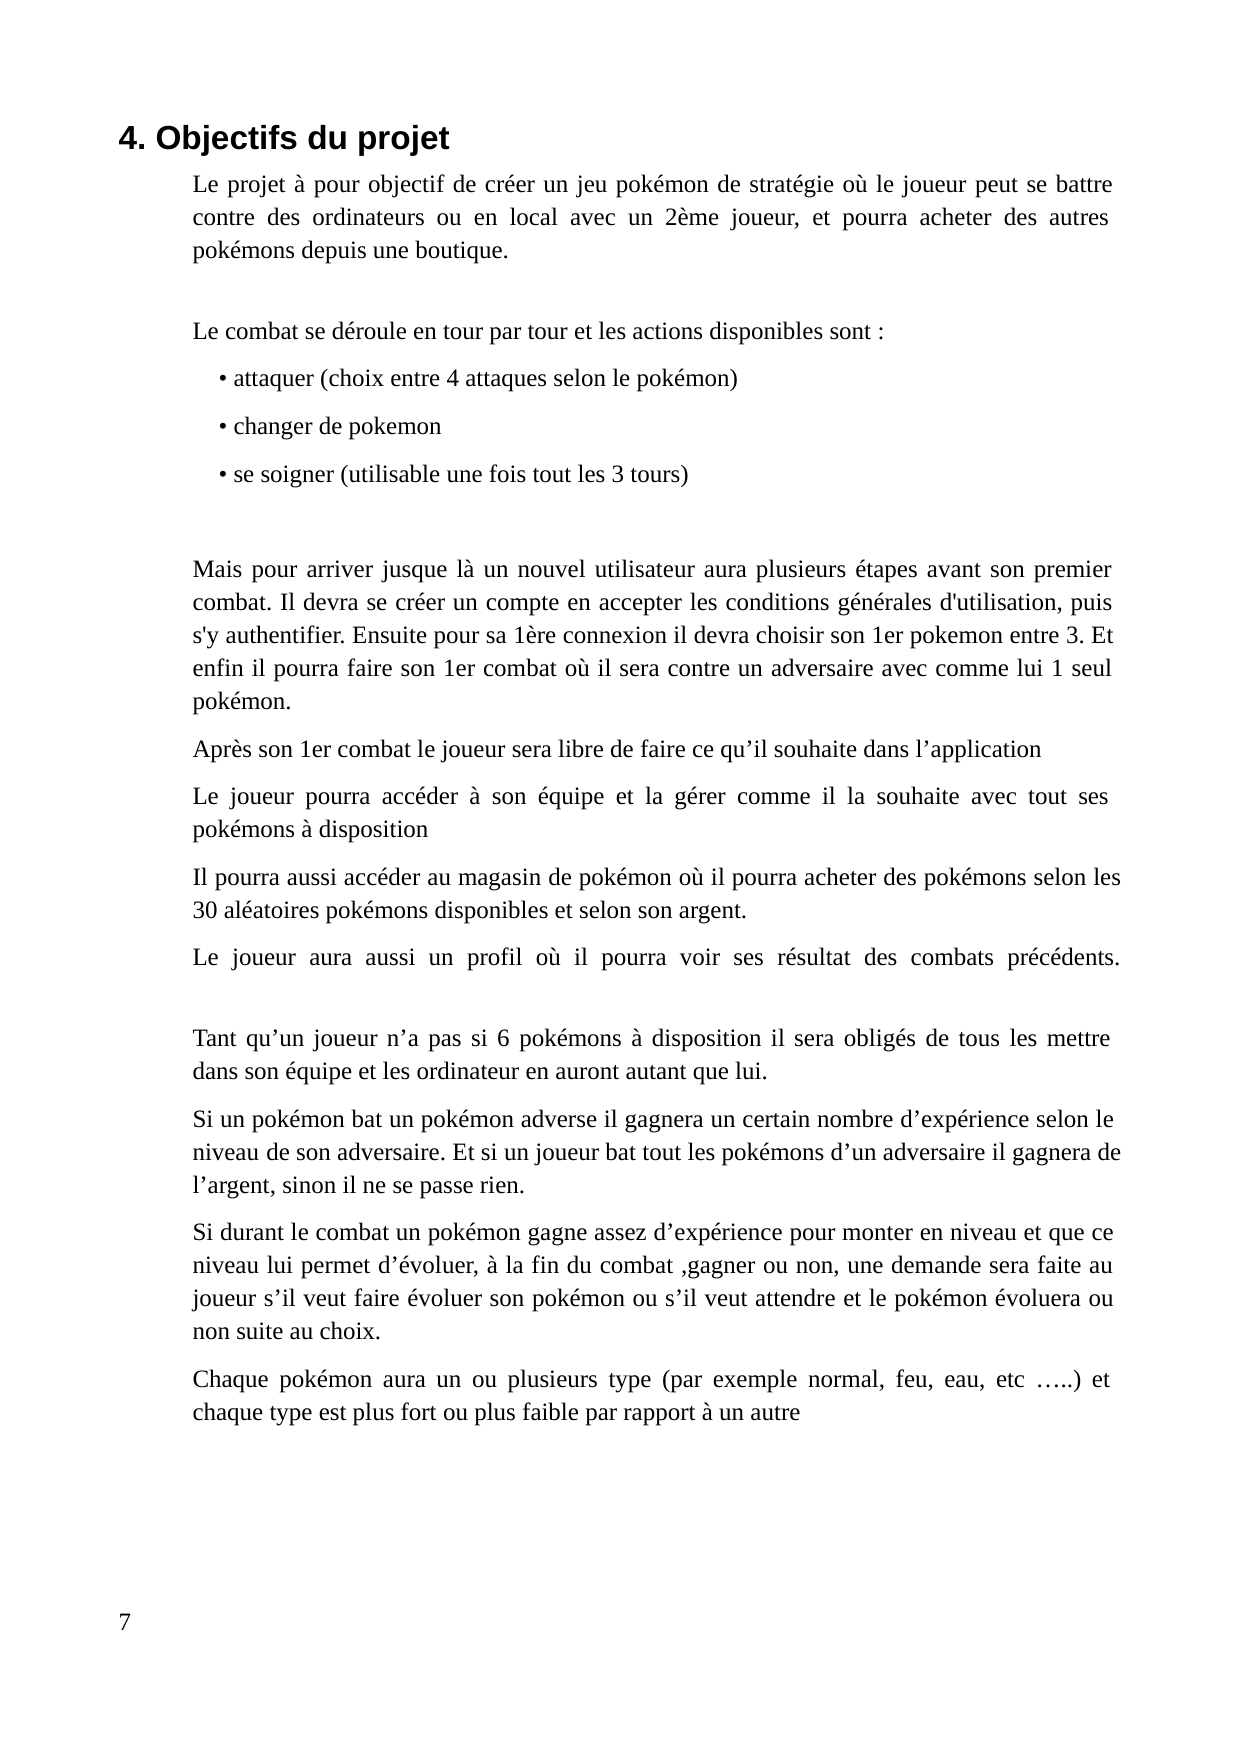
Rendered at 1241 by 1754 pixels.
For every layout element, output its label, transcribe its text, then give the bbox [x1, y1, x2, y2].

text Tant qu’un joueur n’a pas si 6 pokémons à disposition il sera obligés de tous les mettre dans son équipe et les ordinateur en auront autant que lui. [118, 1023, 1122, 1085]
text Le combat se déroule en tour par tour et les actions disponibles sont : [118, 283, 1122, 345]
text • se soigner (utilisable une fois tout les 3 tours) [118, 459, 1122, 487]
text Mais pour arriver jusque là un nouvel utilisateur aura plusieurs étapes avant son premier combat. Il devra se créer un compte en accepter les conditions générales d'utilisation, puis s'y authentifier. Ensuite pour sa 1ère connexion il devra choisir son 1er pokemon entre 3. Et enfin il pourra faire son 1er combat où il sera contre un adversaire avec comme lui 1 seul pokémon. [118, 554, 1122, 715]
text • attaquer (choix entre 4 attaques selon le pokémon) [118, 363, 1122, 392]
text Le projet à pour objectif de créer un jeu pokémon de stratégie où le joueur peut se battre contre des ordinateurs ou en local avec un 2ème joueur, et pourra acheter des autres pokémons depuis une boutique. [118, 169, 1122, 264]
text Le joueur pourra accéder à son équipe et la gérer comme il la souhaite avec tout ses pokémons à disposition [118, 781, 1122, 843]
text Si durant le combat un pokémon gagne assez d’expérience pour monter en niveau et que ce niveau lui permet d’évoluer, à la fin du combat ,gagner ou non, une demande sera faite au joueur s’il veut faire évoluer son pokémon ou s’il veut attendre et le pokémon évoluera ou non suite au choix. [118, 1217, 1122, 1345]
text • changer de pokemon [118, 411, 1122, 440]
text Le joueur aura aussi un profil où il pourra voir ses résultat des combats précédents. [118, 942, 1122, 1004]
text Si un pokémon bat un pokémon adverse il gagnera un certain nombre d’expérience selon le niveau de son adversaire. Et si un joueur bat tout les pokémons d’un adversaire il gagnera de l’argent, sinon il ne se passe rien. [118, 1104, 1122, 1198]
text Après son 1er combat le joueur sera libre de faire ce qu’il souhaite dans l’application [118, 734, 1122, 762]
subtitle 4. Objectifs du projet [118, 118, 1122, 157]
text Il pourra aussi accéder au magasin de pokémon où il pourra acheter des pokémons selon les 30 aléatoires pokémons disponibles et selon son argent. [192, 862, 1122, 924]
text Chaque pokémon aura un ou plusieurs type (par exemple normal, feu, eau, etc …..) et chaque type est plus fort ou plus faible par rapport à un autre [118, 1364, 1122, 1426]
